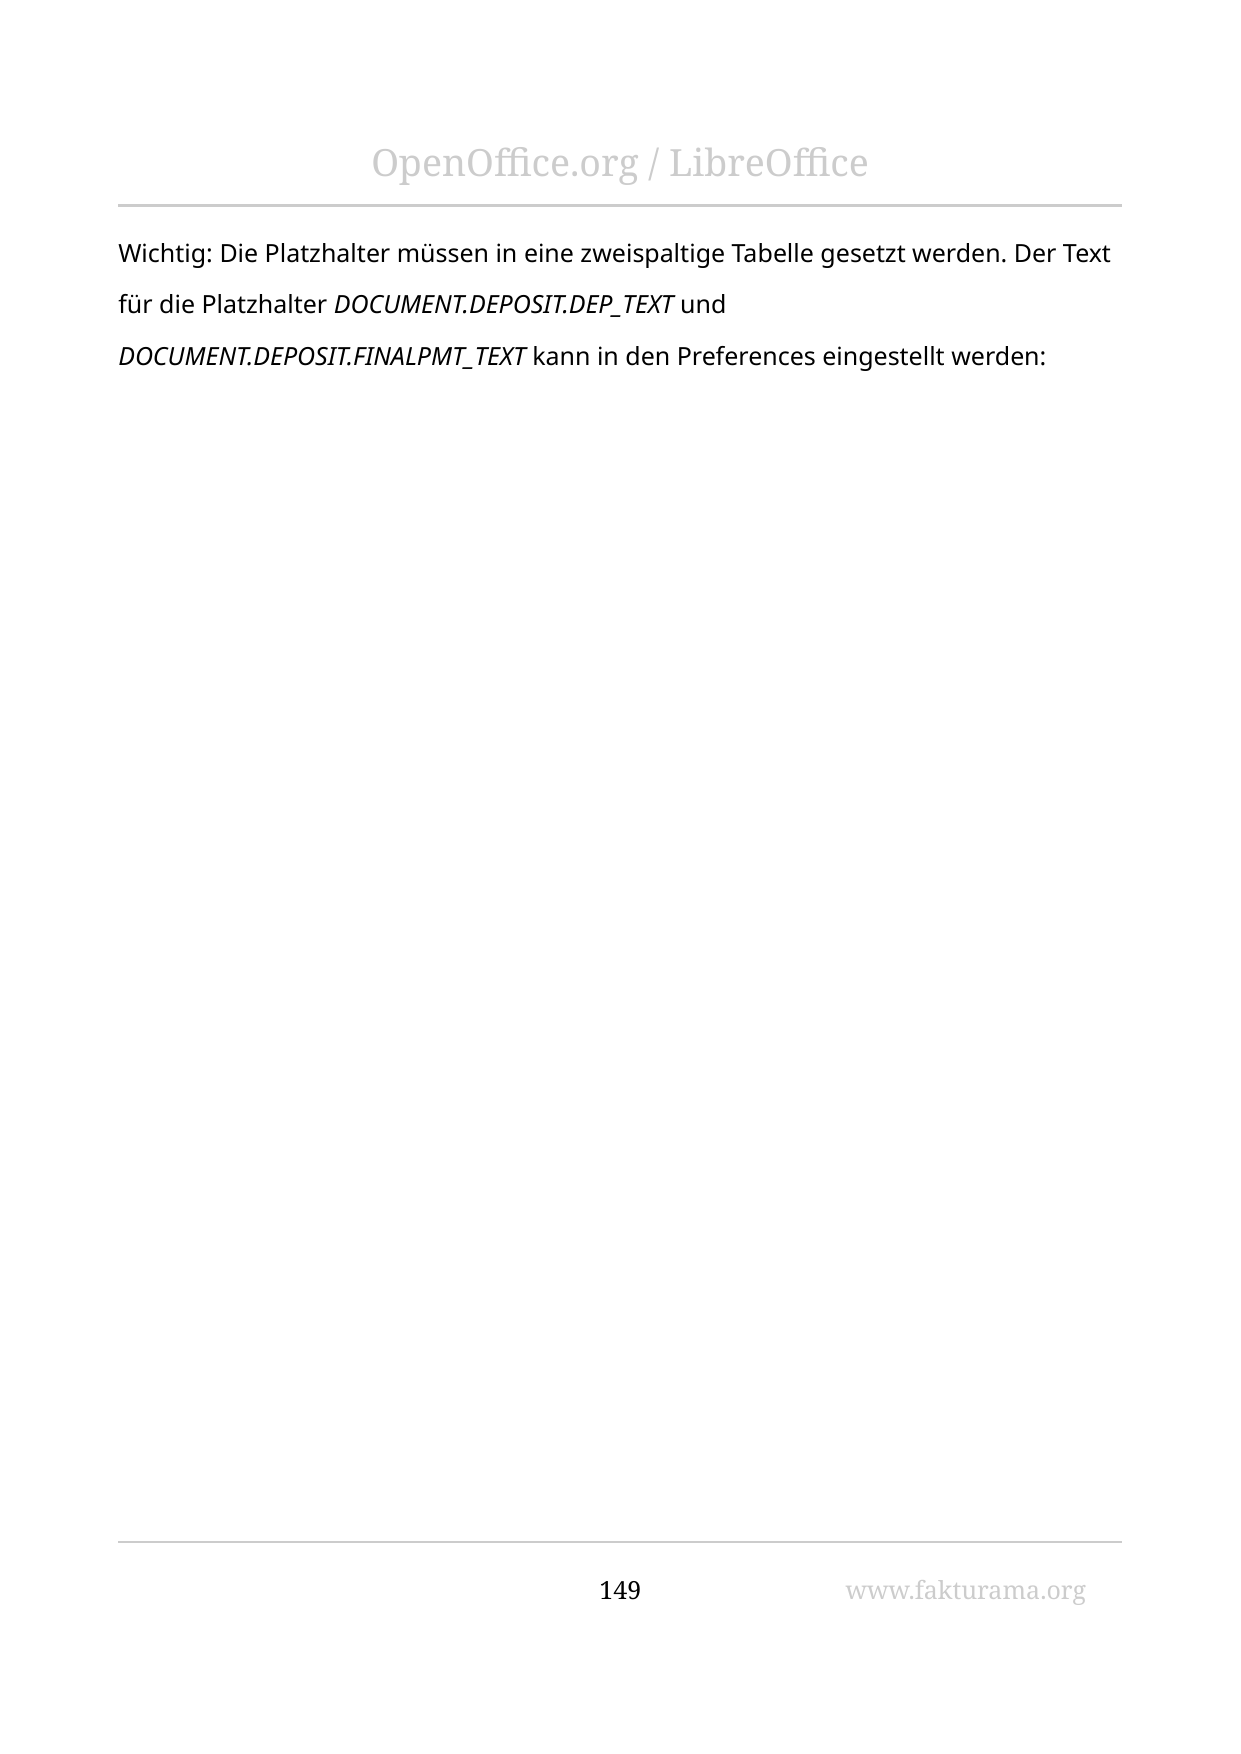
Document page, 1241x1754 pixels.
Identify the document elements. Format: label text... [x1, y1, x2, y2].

text Wichtig: Die Platzhalter müssen in eine zweispaltige Tabelle gesetzt werden. Der Text für die Platzhalter DOCUMENT.DEPOSIT.DEP_TEXT und DOCUMENT.DEPOSIT.FINALPMT_TEXT kann in den Preferences eingestellt werden: [118, 236, 1122, 1331]
